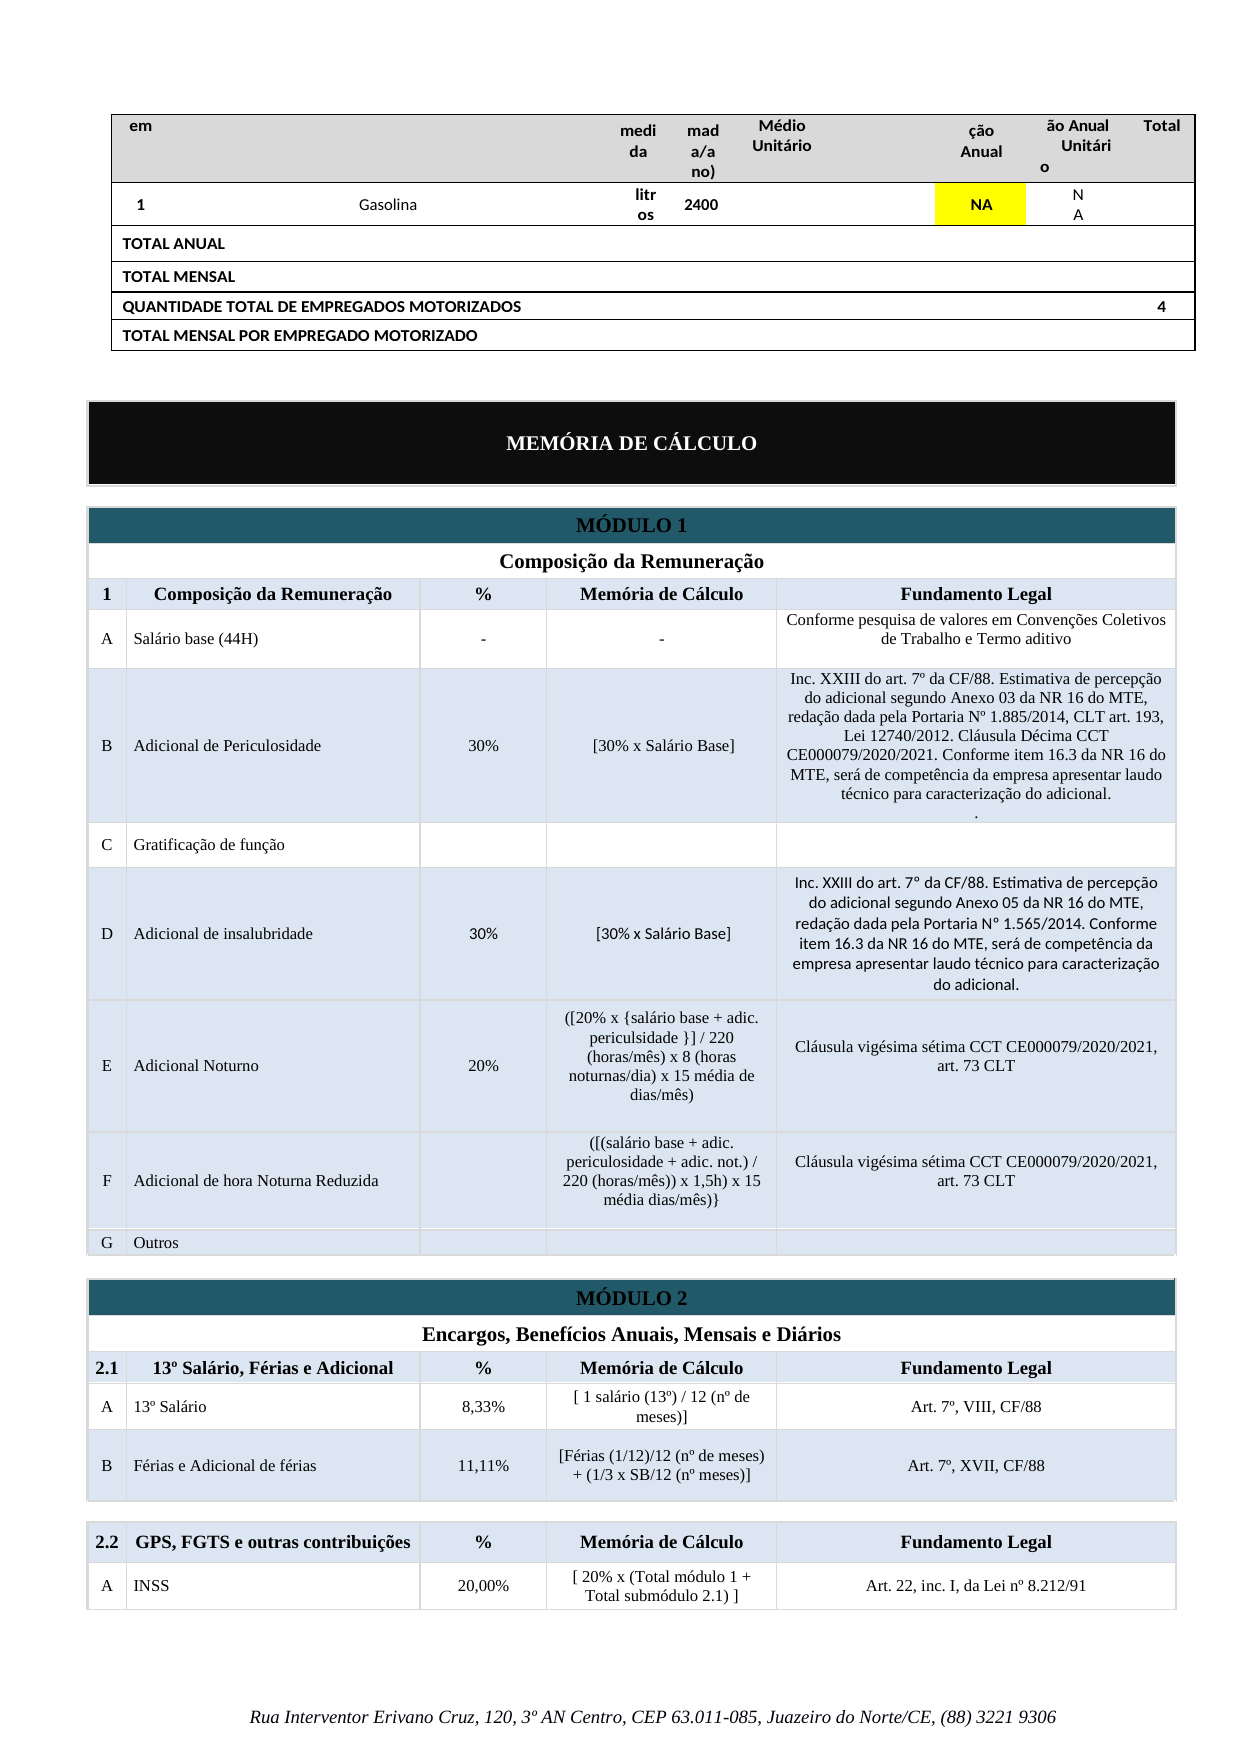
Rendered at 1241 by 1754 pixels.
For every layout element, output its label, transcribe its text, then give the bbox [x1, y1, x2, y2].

table_cell medida [605, 115, 671, 182]
table_cell Outros [127, 1231, 419, 1254]
table_cell QUANTIDADE TOTAL DE EMPREGADOS MOTORIZADOS [112, 293, 1126, 319]
table_cell [547, 823, 776, 867]
table_cell Fundamento Legal [777, 579, 1175, 609]
table_cell [421, 1231, 546, 1254]
table_cell B [89, 1430, 126, 1500]
table_cell 30% [421, 868, 546, 999]
table_cell C [89, 823, 126, 867]
table_cell ão Anual Unitário [1026, 115, 1126, 182]
table_cell [421, 823, 546, 867]
table_cell Inc. XXIII do art. 7º da CF/88. Estimativa de percepção do adicional segundo Anexo 03 da NR 16 do MTE, redação dada pela Portaria Nº 1.885/2014, CLT art. 193, Lei 12740/2012. Cláusula Décima CCT CE000079/2020/2021. Conforme item 16.3 da NR 16 do MTE, será de competência da empresa apresentar laudo técnico para caracterização do adicional. . [777, 669, 1175, 822]
table_cell Férias e Adicional de férias [127, 1430, 419, 1500]
table_cell [833, 183, 935, 225]
table_cell Fundamento Legal [777, 1521, 1175, 1562]
table_cell [ 1 salário (13º) / 12 (nº de meses)] [547, 1384, 776, 1429]
table_cell TOTAL MENSAL POR EMPREGADO MOTORIZADO [112, 320, 1126, 350]
table_cell Médio Unitário [731, 115, 833, 182]
table_cell [777, 1231, 1175, 1254]
table_cell NA [1026, 183, 1126, 225]
table_cell mada/ano) [671, 115, 731, 182]
table_cell Memória de Cálculo [547, 1523, 776, 1562]
table_cell - [421, 610, 546, 667]
table_cell 13º Salário [127, 1384, 419, 1429]
table_cell Gasolina [169, 183, 605, 225]
table_cell ([20% x {salário base + adic. periculsidade }] / 220 (horas/mês) x 8 (horas noturnas/dia) x 15 média de dias/mês) [547, 1001, 776, 1131]
table_cell [547, 1231, 776, 1254]
table_cell 13º Salário, Férias e Adicional [127, 1352, 419, 1382]
table_cell Adicional Noturno [127, 1001, 419, 1131]
table_cell % [421, 579, 546, 609]
table_cell [777, 823, 1175, 867]
table_cell 2.1 [89, 1352, 126, 1382]
table_cell [1126, 226, 1194, 261]
table_cell [1126, 183, 1194, 225]
table_cell % [421, 1352, 546, 1382]
table_cell Art. 7º, VIII, CF/88 [777, 1384, 1175, 1429]
table_cell 1 [89, 579, 126, 609]
table_cell Art. 22, inc. I, da Lei nº 8.212/91 [777, 1563, 1175, 1608]
table_cell Total [1126, 115, 1194, 182]
table_cell B [89, 669, 126, 822]
table_cell [421, 1133, 546, 1228]
table_cell Composição da Remuneração [89, 544, 1175, 578]
table_cell GPS, FGTS e outras contribuições [127, 1523, 419, 1562]
table_cell TOTAL ANUAL [112, 226, 1126, 261]
table_cell Art. 7º, XVII, CF/88 [777, 1430, 1175, 1500]
table_cell A [89, 1563, 126, 1608]
table_cell [30% x Salário Base] [547, 669, 776, 822]
table_cell ([(salário base + adic. periculosidade + adic. not.) / 220 (horas/mês)) x 1,5h) x 15 média dias/mês)} [547, 1133, 776, 1228]
table_cell [88, 1500, 1175, 1521]
table_cell % [421, 1523, 546, 1562]
table_cell litros [605, 183, 671, 225]
table_cell [88, 1254, 1175, 1278]
table_cell Cláusula vigésima sétima CCT CE000079/2020/2021, art. 73 CLT [777, 1001, 1175, 1131]
table_cell Adicional de hora Noturna Reduzida [127, 1133, 419, 1228]
table_cell Cláusula vigésima sétima CCT CE000079/2020/2021, art. 73 CLT [777, 1133, 1175, 1228]
table_cell TOTAL MENSAL [112, 262, 1126, 291]
table_cell A [89, 610, 126, 667]
table_cell INSS [127, 1563, 419, 1608]
table_cell 1 [112, 183, 169, 225]
table_cell [30% x Salário Base] [547, 868, 776, 999]
table_cell 20,00% [421, 1563, 546, 1608]
table_cell Gratificação de função [127, 823, 419, 867]
table_cell [169, 115, 605, 182]
table_cell 11,11% [421, 1430, 546, 1500]
table_cell F [89, 1133, 126, 1228]
table_cell [833, 115, 935, 182]
table_cell 2400 [671, 183, 731, 225]
table_cell Encargos, Benefícios Anuais, Mensais e Diários [89, 1316, 1175, 1351]
table_cell 8,33% [421, 1384, 546, 1429]
table_cell D [89, 868, 126, 999]
table_cell [ 20% x (Total módulo 1 + Total submódulo 2.1) ] [547, 1563, 776, 1608]
table_cell E [89, 1001, 126, 1131]
table_cell [1126, 262, 1194, 291]
table_cell G [89, 1231, 126, 1254]
table_cell 20% [421, 1001, 546, 1131]
table_cell 4 [1126, 293, 1194, 319]
table_cell Conforme pesquisa de valores em Convenções Coletivos de Trabalho e Termo aditivo [777, 610, 1175, 667]
table_cell [88, 487, 1176, 506]
table_cell [Férias (1/12)/12 (nº de meses) + (1/3 x SB/12 (nº meses)] [547, 1430, 776, 1500]
table_cell Adicional de insalubridade [127, 868, 419, 999]
table_cell Memória de Cálculo [547, 579, 776, 609]
table_cell A [89, 1384, 126, 1429]
table_cell Adicional de Periculosidade [127, 669, 419, 822]
table_cell - [547, 610, 776, 667]
table_cell NA [935, 183, 1026, 225]
table_cell Fundamento Legal [777, 1352, 1175, 1382]
table_cell Memória de Cálculo [547, 1352, 776, 1382]
table_cell MÓDULO 2 [89, 1278, 1175, 1315]
table_header MEMÓRIA DE CÁLCULO [89, 402, 1175, 484]
table_cell MÓDULO 1 [89, 508, 1175, 543]
table_cell 2.2 [89, 1523, 126, 1562]
table_cell Inc. XXIII do art. 7º da CF/88. Estimativa de percepção do adicional segundo Anexo 05 da NR 16 do MTE, redação dada pela Portaria Nº 1.565/2014. Conforme item 16.3 da NR 16 do MTE, será de competência da empresa apresentar laudo técnico para caracterização do adicional. [777, 868, 1175, 999]
table_cell ção Anual [935, 115, 1026, 182]
table_cell 30% [421, 669, 546, 822]
table_cell Salário base (44H) [127, 610, 419, 667]
table_cell [1126, 320, 1194, 350]
table_cell em [112, 115, 169, 182]
table_cell Composição da Remuneração [127, 579, 419, 609]
table_cell [731, 183, 833, 225]
